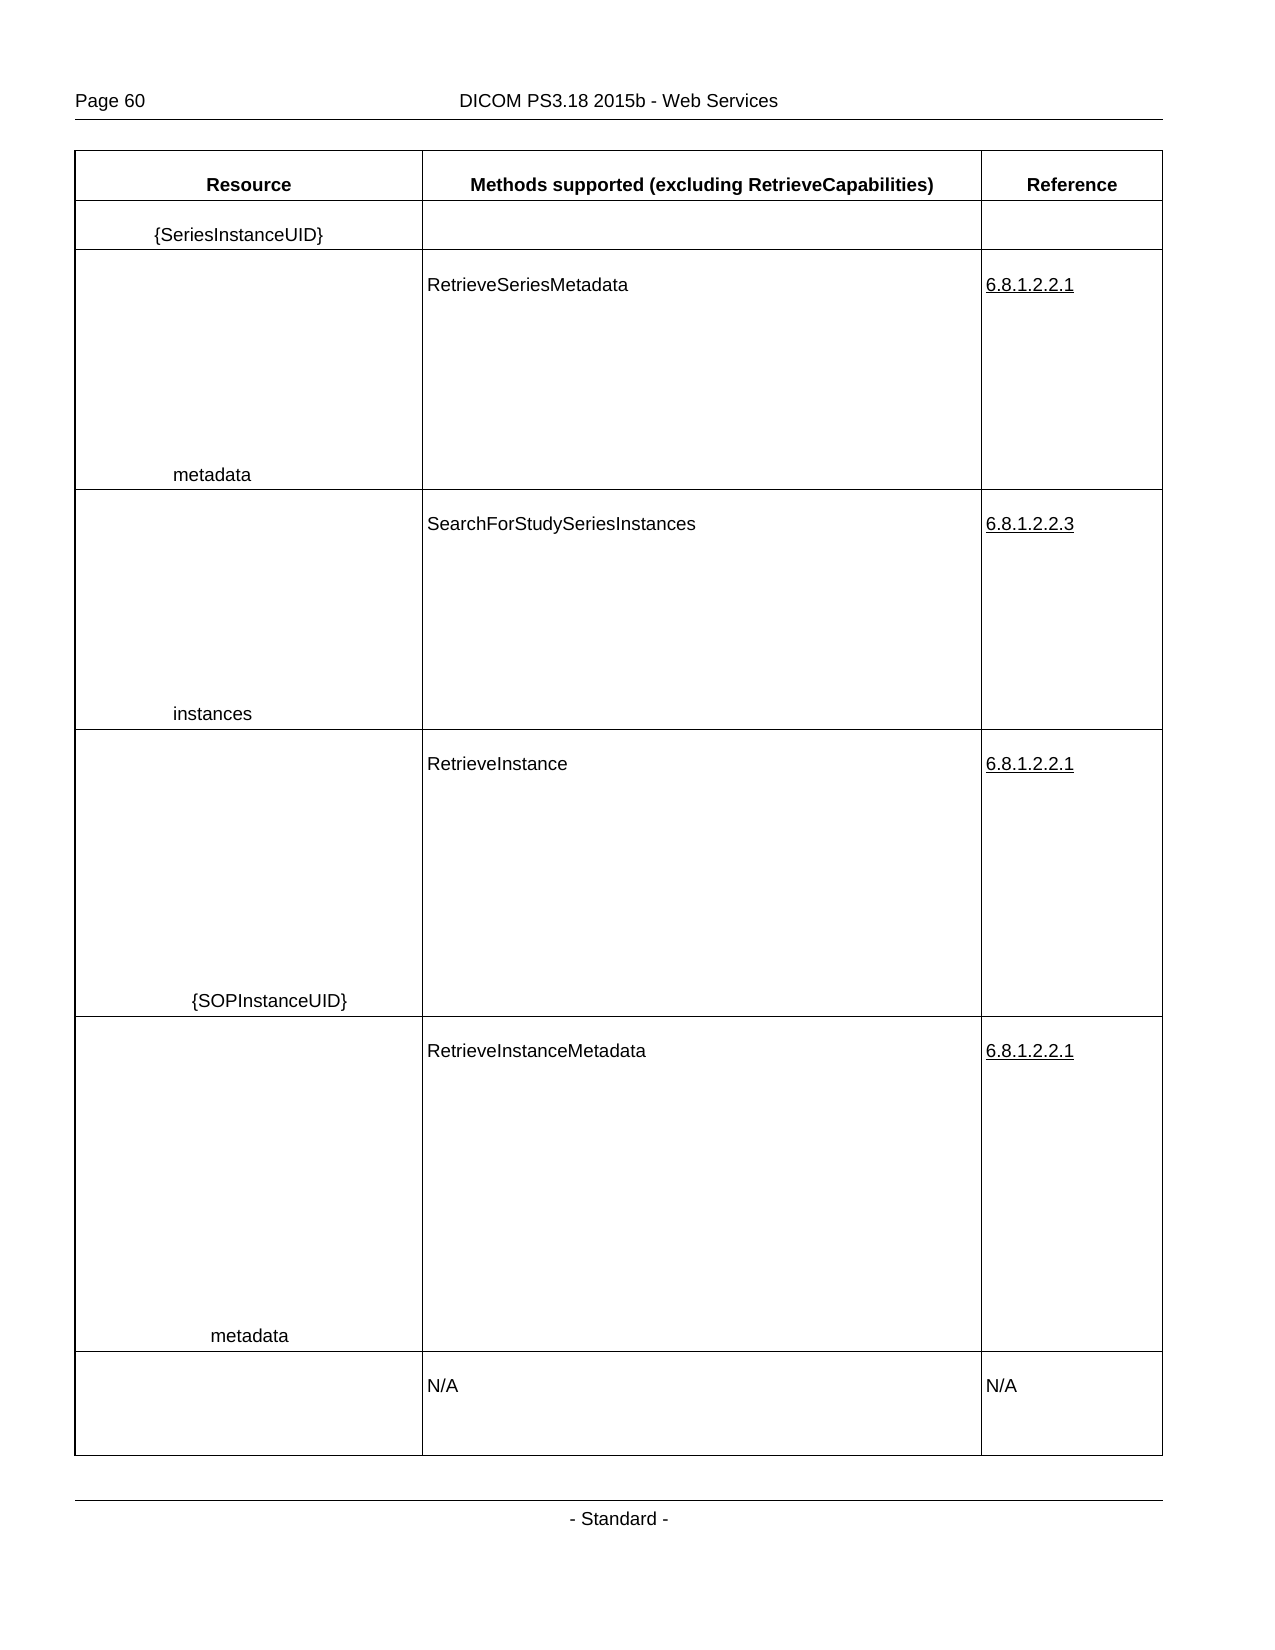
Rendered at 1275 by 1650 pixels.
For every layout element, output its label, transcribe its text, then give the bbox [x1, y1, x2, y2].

table_cell RetrieveInstanceMetadata [423, 1017, 981, 1351]
table_cell RetrieveInstance [423, 730, 981, 1016]
table_header Methods supported (excluding RetrieveCapabilities) [423, 151, 981, 200]
table_cell 6.8.1.2.2.1 [982, 1017, 1162, 1351]
table_cell [982, 201, 1162, 249]
table_cell {SeriesInstanceUID} [76, 201, 422, 249]
table_cell 6.8.1.2.2.1 [982, 250, 1162, 489]
table_cell [76, 1352, 422, 1455]
table_cell SearchForStudySeriesInstances [423, 490, 981, 729]
table_cell 6.8.1.2.2.1 [982, 730, 1162, 1016]
table_cell 6.8.1.2.2.3 [982, 490, 1162, 729]
table_cell {SOPInstanceUID} [76, 730, 422, 1016]
table_cell metadata [76, 1017, 422, 1351]
table_cell [423, 201, 981, 249]
table_cell instances [76, 490, 422, 729]
table_cell metadata [76, 250, 422, 489]
table_cell RetrieveSeriesMetadata [423, 250, 981, 489]
table_cell N/A [982, 1352, 1162, 1455]
table_header Reference [982, 151, 1162, 200]
table_header Resource [76, 151, 422, 200]
table_cell N/A [423, 1352, 981, 1455]
